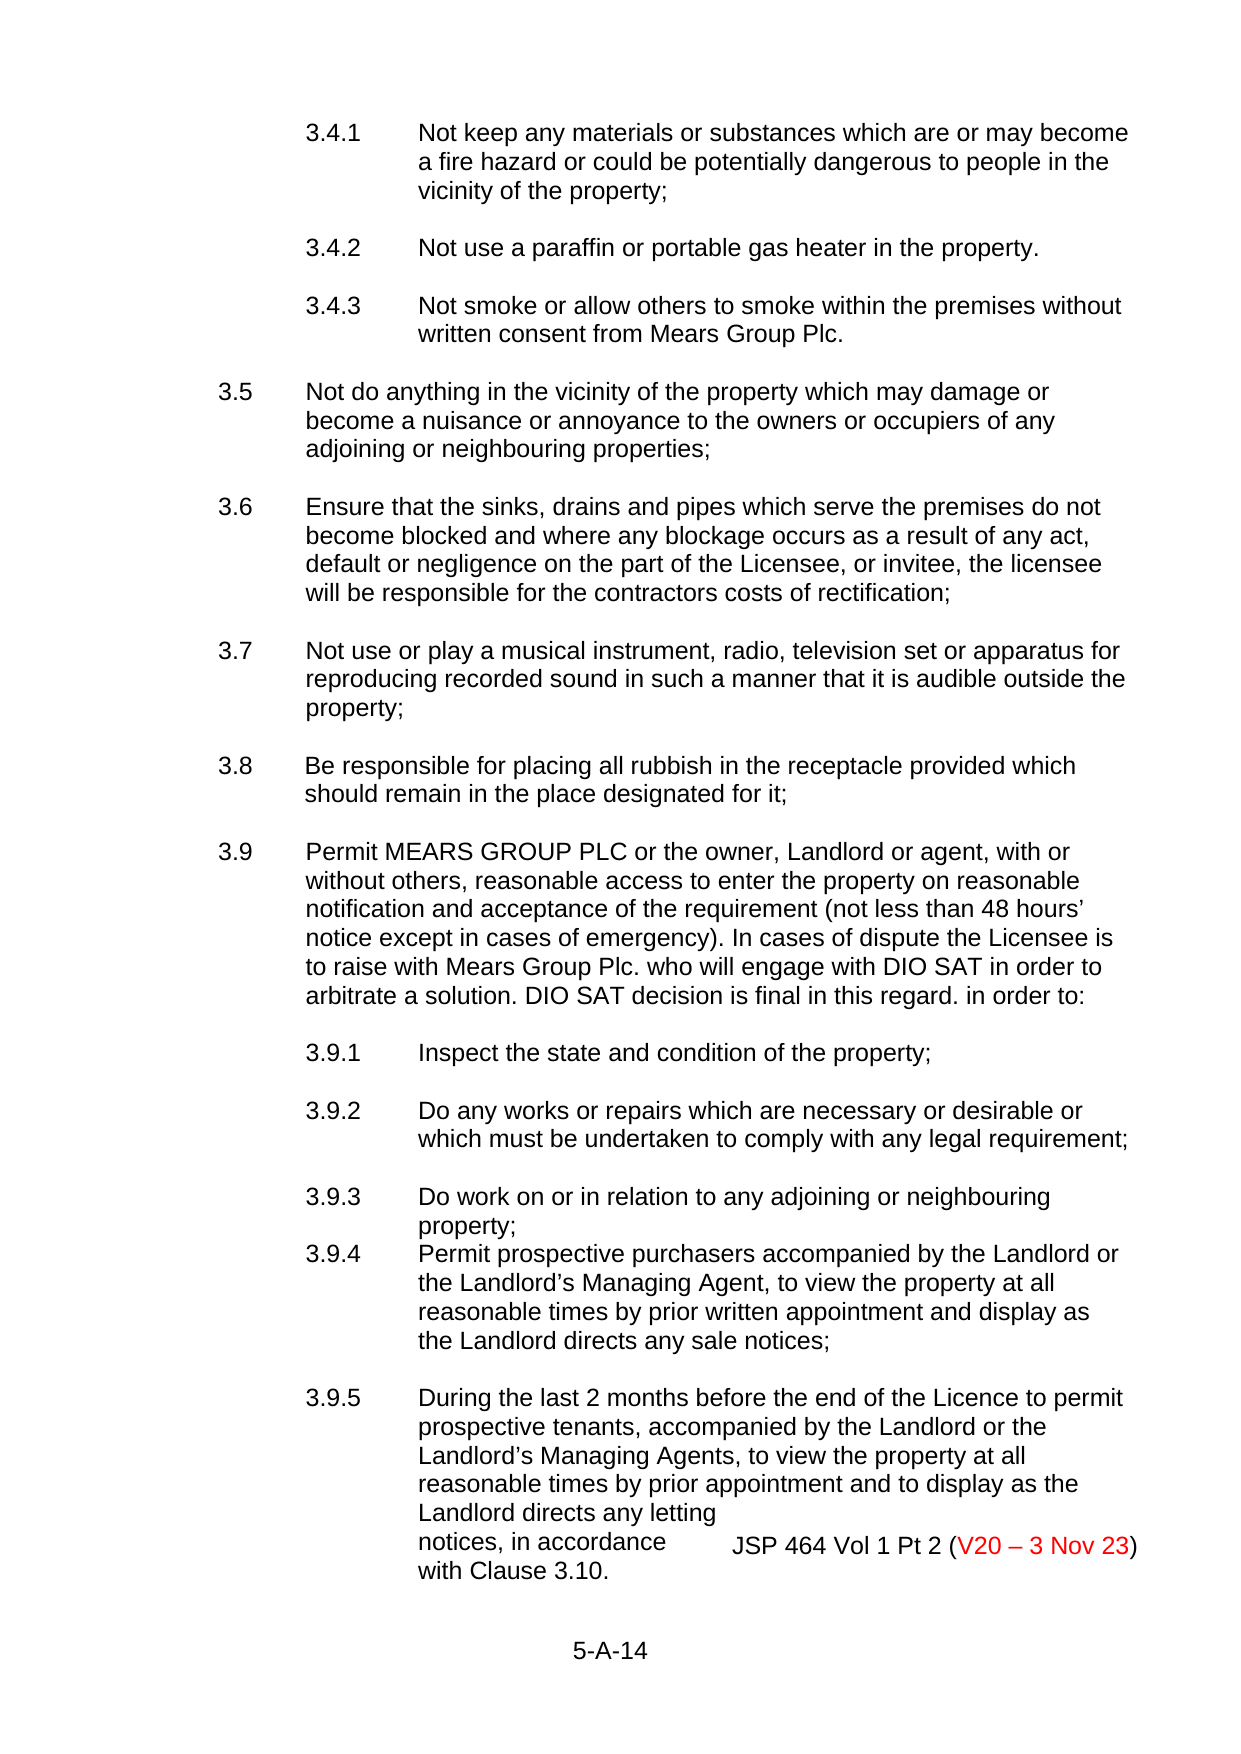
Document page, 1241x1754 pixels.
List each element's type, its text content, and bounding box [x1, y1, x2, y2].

table_cell [192, 1096, 279, 1182]
table_cell Permit MEARS GROUP PLC or the owner, Landlord or agent, with or without others, reasonable access to enter the property on reasonable notification and acceptance of the requirement (not less than 48 hours’ notice except in cases of emergency). In cases of dispute the Licensee is to raise with Mears Group Plc. who will engage with DIO SAT in order to arbitrate a solution. DIO SAT decision is final in this regard. in order to: [279, 837, 1142, 1038]
table_cell [129, 1239, 192, 1383]
table_cell Not keep any materials or substances which are or may become a fire hazard or could be potentially dangerous to people in the vicinity of the property; [392, 118, 1142, 233]
table_cell [129, 636, 192, 751]
table_cell Do any works or repairs which are necessary or desirable or which must be undertaken to comply with any legal requirement; [392, 1096, 1142, 1182]
table_cell Permit prospective purchasers accompanied by the Landlord or the Landlord’s Managing Agent, to view the property at all reasonable times by prior written appointment and display as the Landlord directs any sale notices; [392, 1239, 1142, 1383]
table_cell 3.9 [192, 837, 279, 1038]
table_cell [192, 233, 279, 291]
table_cell 3.4.2 [279, 233, 392, 291]
table_cell Ensure that the sinks, drains and pipes which serve the premises do not become blocked and where any blockage occurs as a result of any act, default or negligence on the part of the Licensee, or invitee, the licensee will be responsible for the contractors costs of rectification; [279, 492, 1142, 636]
table_cell [129, 837, 192, 1038]
table_cell During the last 2 months before the end of the Licence to permit prospective tenants, accompanied by the Landlord or the Landlord’s Managing Agents, to view the property at all reasonable times by prior appointment and to display as the Landlord directs any letting notices, in accordance with Clause 3.10. [392, 1383, 1142, 1613]
table_cell [192, 1182, 279, 1239]
table_cell 3.9.5 [279, 1383, 392, 1613]
table_cell [129, 751, 192, 837]
table_cell [129, 118, 192, 233]
table_cell Not smoke or allow others to smoke within the premises without written consent from Mears Group Plc. [392, 291, 1142, 377]
table_cell [129, 233, 192, 291]
table_cell 3.4.3 [279, 291, 392, 377]
table_cell 3.5 [192, 377, 279, 492]
table_cell 3.9.4 [279, 1239, 392, 1383]
table_cell [192, 1239, 279, 1383]
table_cell [129, 377, 192, 492]
table_cell [129, 1182, 192, 1239]
table_cell Inspect the state and condition of the property; [392, 1038, 1142, 1096]
table_cell 3.4.1 [279, 118, 392, 233]
table_cell 3.9.1 [279, 1038, 392, 1096]
table_cell 3.6 [192, 492, 279, 636]
table_cell 3.7 [192, 636, 279, 751]
table_cell Not use a paraffin or portable gas heater in the property. [392, 233, 1142, 291]
table_cell Not use or play a musical instrument, radio, television set or apparatus for reproducing recorded sound in such a manner that it is audible outside the property; [279, 636, 1142, 751]
table_cell Do work on or in relation to any adjoining or neighbouring property; [392, 1182, 1142, 1239]
table_cell [129, 1383, 192, 1613]
table_cell Not do anything in the vicinity of the property which may damage or become a nuisance or annoyance to the owners or occupiers of any adjoining or neighbouring properties; [279, 377, 1142, 492]
table_cell [192, 1383, 279, 1613]
table_cell 3.9.2 [279, 1096, 392, 1182]
table_cell [192, 118, 279, 233]
table_cell [192, 291, 279, 377]
table_cell [192, 1038, 279, 1096]
table_cell [129, 1038, 192, 1096]
table_cell [129, 291, 192, 377]
table_cell [129, 492, 192, 636]
table_cell 3.8 [192, 751, 279, 837]
table_cell Be responsible for placing all rubbish in the receptacle provided which should remain in the place designated for it; [279, 751, 1142, 837]
table_cell [129, 1096, 192, 1182]
table_cell 3.9.3 [279, 1182, 392, 1239]
